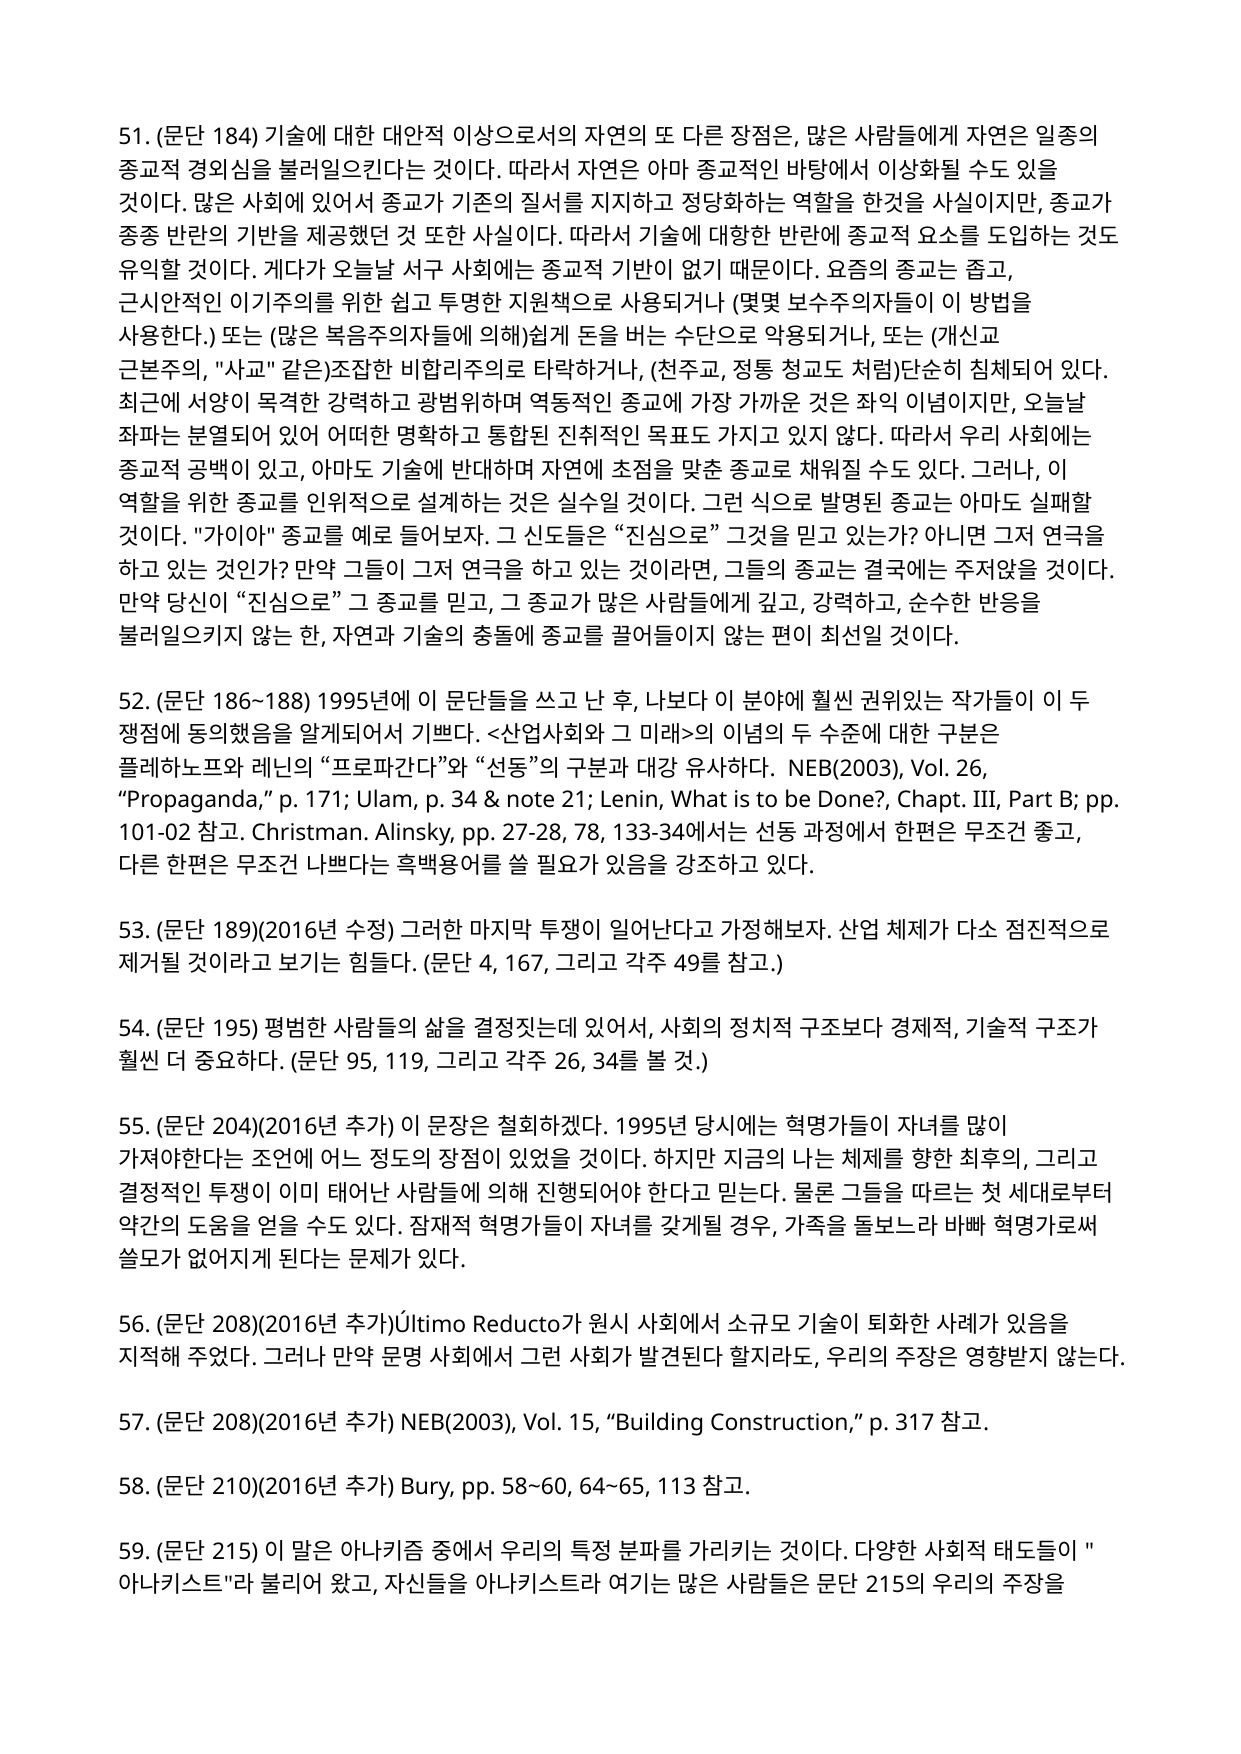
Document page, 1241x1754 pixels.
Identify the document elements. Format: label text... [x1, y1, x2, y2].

text 52. (문단 186~188) 1995년에 이 문단들을 쓰고 난 후, 나보다 이 분야에 훨씬 권위있는 작가들이 이 두 쟁점에 동의했음을 알게되어서 기쁘다. <산업사회와 그 미래>의 이념의 두 수준에 대한 구분은 플레하노프와 레닌의 “프로파간다”와 “선동”의 구분과 대강 유사하다. NEB(2003), Vol. 26, “Propaganda,” p. 171; Ulam, p. 34 & note 21; Lenin, What is to be Done?, Chapt. III, Part B; pp. 101-02 참고. Christman. Alinsky, pp. 27-28, 78, 133-34에서는 선동 과정에서 한편은 무조건 좋고, 다른 한편은 무조건 나쁘다는 흑백용어를 쓸 필요가 있음을 강조하고 있다. [118, 683, 1122, 881]
text 57. (문단 208)(2016년 추가) NEB(2003), Vol. 15, “Building Construction,” p. 317 참고. [118, 1403, 1122, 1437]
text 59. (문단 215) 이 말은 아나키즘 중에서 우리의 특정 분파를 가리키는 것이다. 다양한 사회적 태도들이 "아나키스트"라 불리어 왔고, 자신들을 아나키스트라 여기는 많은 사람들은 문단 215의 우리의 주장을 [118, 1533, 1122, 1599]
text 58. (문단 210)(2016년 추가) Bury, pp. 58~60, 64~65, 113 참고. [118, 1468, 1122, 1501]
text 53. (문단 189)(2016년 수정) 그러한 마지막 투쟁이 일어난다고 가정해보자. 산업 체제가 다소 점진적으로 제거될 것이라고 보기는 힘들다. (문단 4, 167, 그리고 각주 49를 참고.) 54. (문단 195) 평범한 사람들의 삶을 결정짓는데 있어서, 사회의 정치적 구조보다 경제적, 기술적 구조가 훨씬 더 중요하다. (문단 95, 119, 그리고 각주 26, 34를 볼 것.) [118, 912, 1122, 1076]
text 55. (문단 204)(2016년 추가) 이 문장은 철회하겠다. 1995년 당시에는 혁명가들이 자녀를 많이 가져야한다는 조언에 어느 정도의 장점이 있었을 것이다. 하지만 지금의 나는 체제를 향한 최후의, 그리고 결정적인 투쟁이 이미 태어난 사람들에 의해 진행되어야 한다고 믿는다. 물론 그들을 따르는 첫 세대로부터 약간의 도움을 얻을 수도 있다. 잠재적 혁명가들이 자녀를 갖게될 경우, 가족을 돌보느라 바빠 혁명가로써 쓸모가 없어지게 된다는 문제가 있다. [118, 1108, 1122, 1274]
text 51. (문단 184) 기술에 대한 대안적 이상으로서의 자연의 또 다른 장점은, 많은 사람들에게 자연은 일종의 종교적 경외심을 불러일으킨다는 것이다. 따라서 자연은 아마 종교적인 바탕에서 이상화될 수도 있을 것이다. 많은 사회에 있어서 종교가 기존의 질서를 지지하고 정당화하는 역할을 한것을 사실이지만, 종교가 종종 반란의 기반을 제공했던 것 또한 사실이다. 따라서 기술에 대항한 반란에 종교적 요소를 도입하는 것도 유익할 것이다. 게다가 오늘날 서구 사회에는 종교적 기반이 없기 때문이다. 요즘의 종교는 좁고, 근시안적인 이기주의를 위한 쉽고 투명한 지원책으로 사용되거나 (몇몇 보수주의자들이 이 방법을 사용한다.) 또는 (많은 복음주의자들에 의해)쉽게 돈을 버는 수단으로 악용되거나, 또는 (개신교 근본주의, "사교" 같은)조잡한 비합리주의로 타락하거나, (천주교, 정통 청교도 처럼)단순히 침체되어 있다. 최근에 서양이 목격한 강력하고 광범위하며 역동적인 종교에 가장 가까운 것은 좌익 이념이지만, 오늘날 좌파는 분열되어 있어 어떠한 명확하고 통합된 진취적인 목표도 가지고 있지 않다. 따라서 우리 사회에는 종교적 공백이 있고, 아마도 기술에 반대하며 자연에 초점을 맞춘 종교로 채워질 수도 있다. 그러나, 이 역할을 위한 종교를 인위적으로 설계하는 것은 실수일 것이다. 그런 식으로 발명된 종교는 아마도 실패할 것이다. "가이아" 종교를 예로 들어보자. 그 신도들은 “진심으로” 그것을 믿고 있는가? 아니면 그저 연극을 하고 있는 것인가? 만약 그들이 그저 연극을 하고 있는 것이라면, 그들의 종교는 결국에는 주저앉을 것이다. 만약 당신이 “진심으로” 그 종교를 믿고, 그 종교가 많은 사람들에게 깊고, 강력하고, 순수한 반응을 불러일으키지 않는 한, 자연과 기술의 충돌에 종교를 끌어들이지 않는 편이 최선일 것이다. [118, 118, 1122, 651]
text 56. (문단 208)(2016년 추가)Último Reducto가 원시 사회에서 소규모 기술이 퇴화한 사례가 있음을 지적해 주었다. 그러나 만약 문명 사회에서 그런 사회가 발견된다 할지라도, 우리의 주장은 영향받지 않는다. [118, 1306, 1122, 1372]
